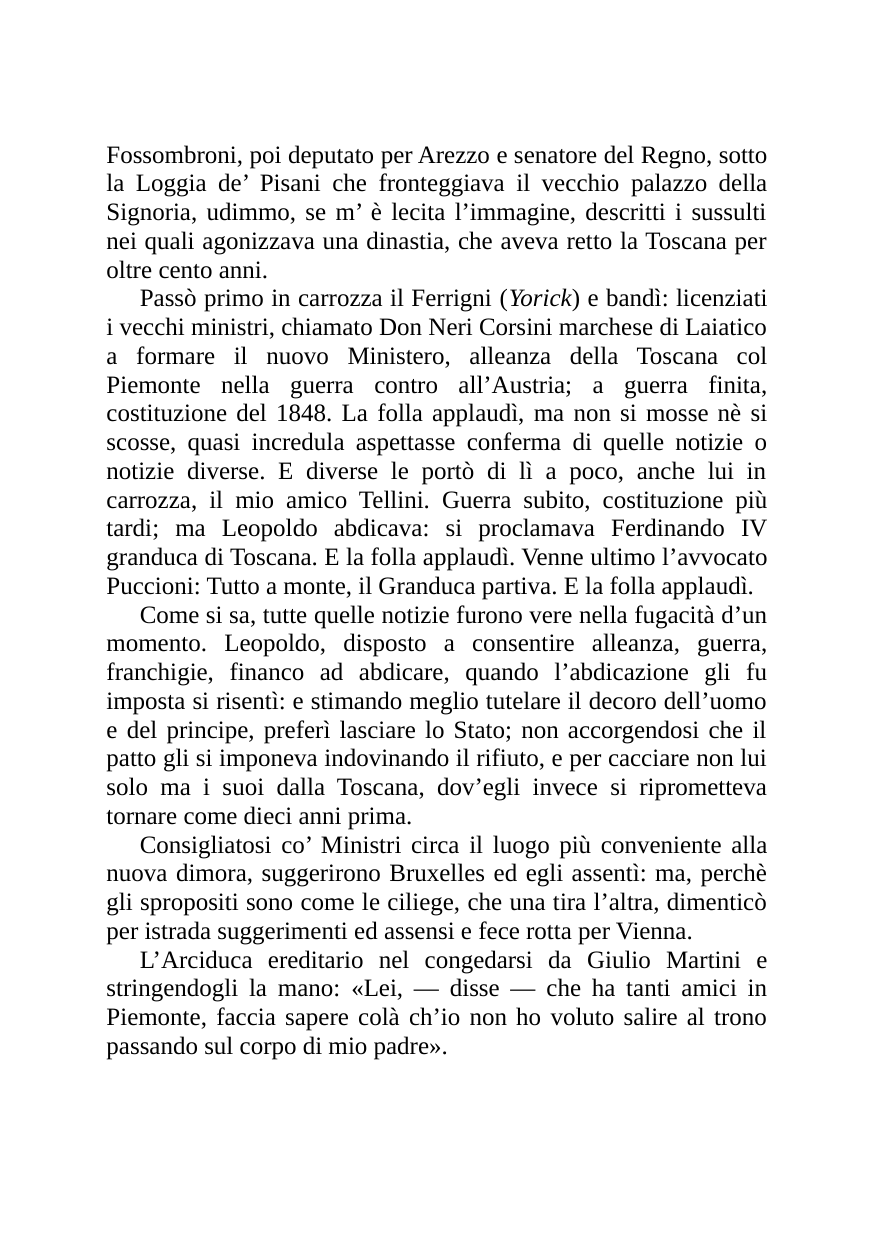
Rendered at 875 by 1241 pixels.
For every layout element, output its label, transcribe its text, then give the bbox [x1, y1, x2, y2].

text Passò primo in carrozza il Ferrigni (Yorick) e bandì: licenziati i vecchi ministri, chiamato Don Neri Corsini marchese di Laiatico a formare il nuovo Ministero, alleanza della Toscana col Piemonte nella guerra contro all’Austria; a guerra finita, costituzione del 1848. La folla applaudì, ma non si mosse nè si scosse, quasi incredula aspettasse conferma di quelle notizie o notizie diverse. E diverse le portò di lì a poco, anche lui in carrozza, il mio amico Tellini. Guerra subito, costituzione più tardi; ma Leopoldo abdicava: si proclamava Ferdinando IV granduca di Toscana. E la folla applaudì. Venne ultimo l’avvocato Puccioni: Tutto a monte, il Granduca partiva. E la folla applaudì. [106, 283, 768, 600]
text L’Arciduca ereditario nel congedarsi da Giulio Martini e stringendogli la mano: «Lei, — disse — che ha tanti amici in Piemonte, faccia sapere colà ch’io non ho voluto salire al trono passando sul corpo di mio padre». [106, 945, 768, 1060]
text Come si sa, tutte quelle notizie furono vere nella fugacità d’un momento. Leopoldo, disposto a consentire alleanza, guerra, franchigie, financo ad abdicare, quando l’abdicazione gli fu imposta si risentì: e stimando meglio tutelare il decoro dell’uomo e del principe, preferì lasciare lo Stato; non accorgendosi che il patto gli si imponeva indovinando il rifiuto, e per cacciare non lui solo ma i suoi dalla Toscana, dov’egli invece si riprometteva tornare come dieci anni prima. [106, 600, 768, 830]
text Consigliatosi co’ Ministri circa il luogo più conveniente alla nuova dimora, suggerirono Bruxelles ed egli assentì: ma, perchè gli spropositi sono come le ciliege, che una tira l’altra, dimenticò per istrada suggerimenti ed assensi e fece rotta per Vienna. [106, 830, 768, 945]
text Fossombroni, poi deputato per Arezzo e senatore del Regno, sotto la Loggia de’ Pisani che fronteggiava il vecchio palazzo della Signoria, udimmo, se m’ è lecita l’immagine, descritti i sussulti nei quali agonizzava una dinastia, che aveva retto la Toscana per oltre cento anni. [106, 140, 768, 283]
